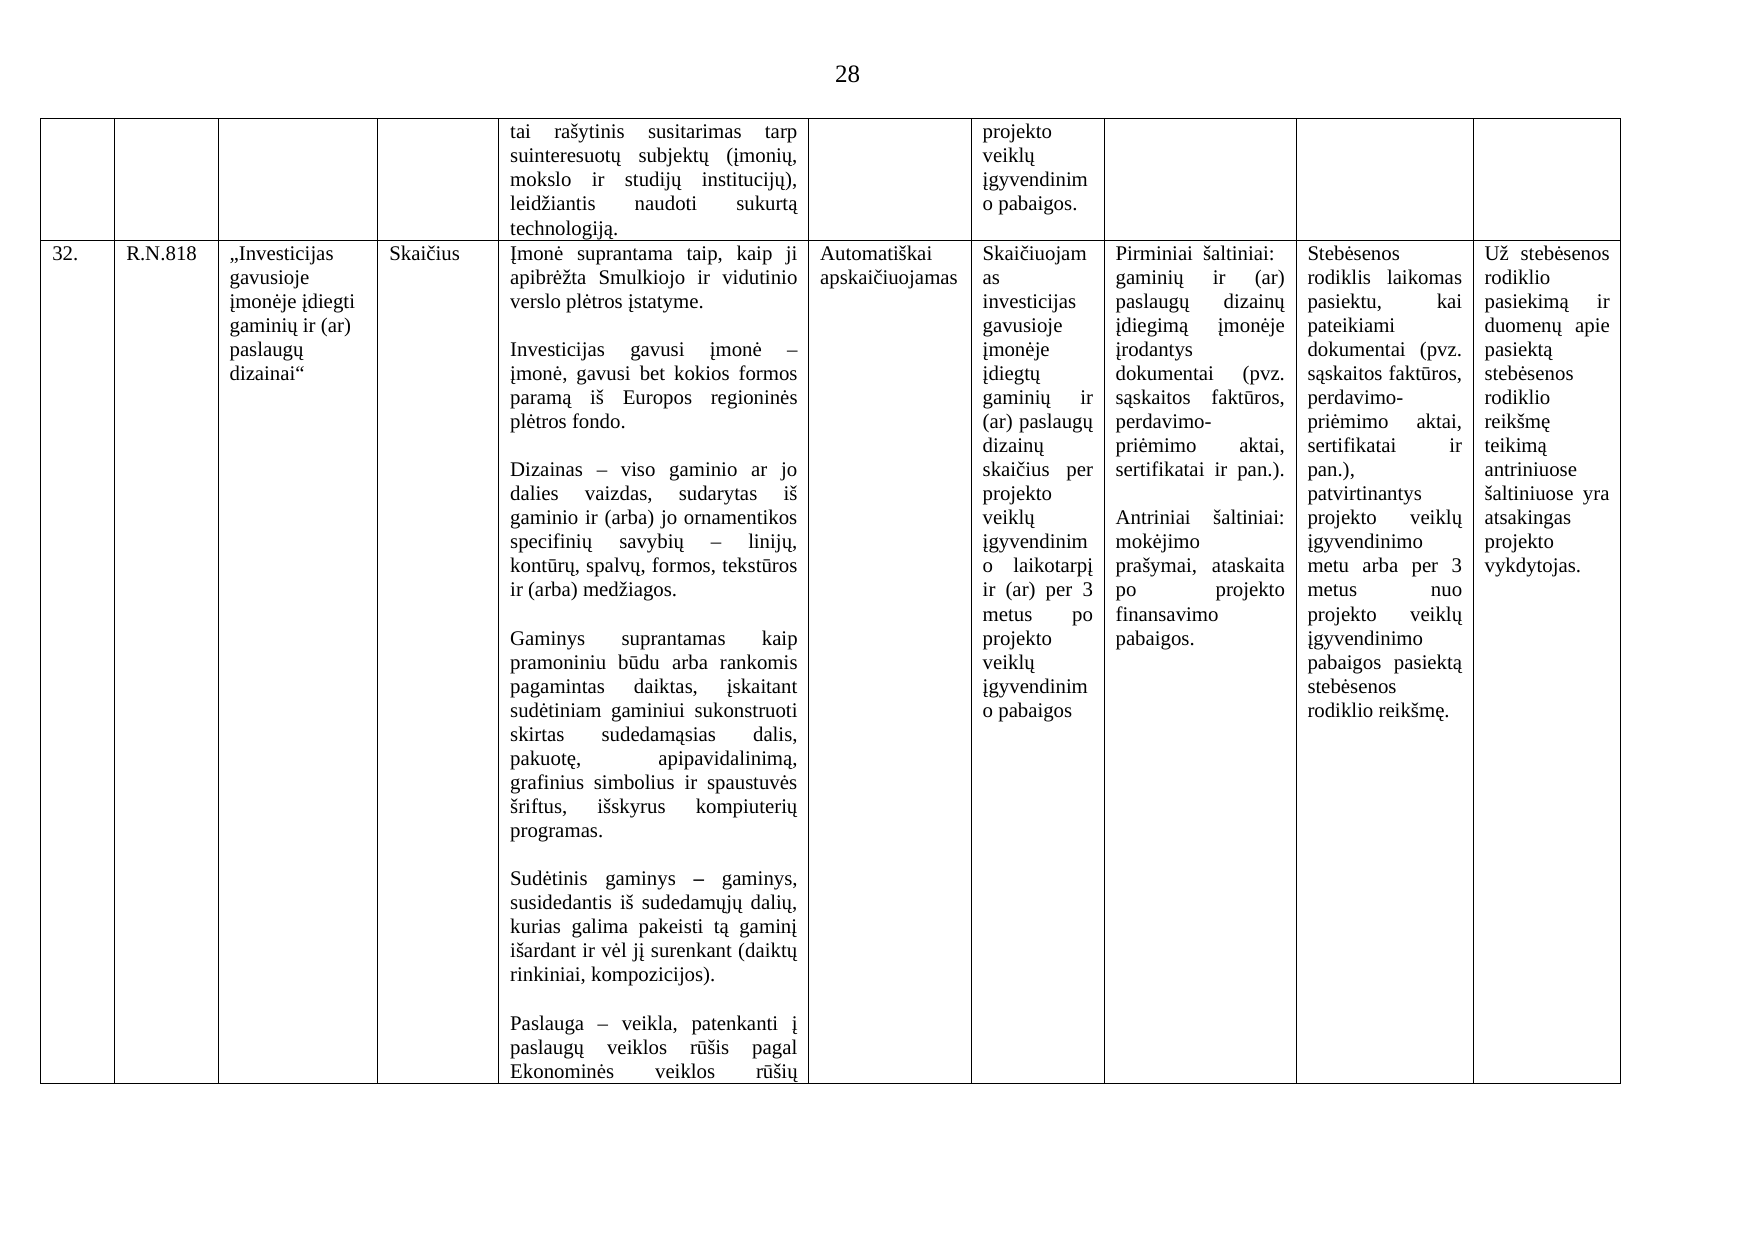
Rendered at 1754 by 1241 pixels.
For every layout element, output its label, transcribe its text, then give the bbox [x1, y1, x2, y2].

table_cell Skaičius [378, 241, 498, 1083]
table_cell 32. [41, 241, 114, 1083]
table_cell Už stebėsenos rodiklio pasiekimą ir duomenų apie pasiektą stebėsenos rodiklio reikšmę teikimą antriniuose šaltiniuose yra atsakingas projekto vykdytojas. [1474, 241, 1620, 1083]
table_cell Skaičiuojamas investicijas gavusioje įmonėje įdiegtų gaminių ir (ar) paslaugų dizainų skaičius per projekto veiklų įgyvendinimo laikotarpį ir (ar) per 3 metus po projekto veiklų įgyvendinimo pabaigos [972, 241, 1104, 1083]
table_cell Pirminiai šaltiniai: gaminių ir (ar) paslaugų dizainų įdiegimą įmonėje įrodantys dokumentai (pvz. sąskaitos faktūros, perdavimo-priėmimo aktai, sertifikatai ir pan.). Antriniai šaltiniai: mokėjimo prašymai, ataskaita po projekto finansavimo pabaigos. [1105, 241, 1296, 1083]
table_cell tai rašytinis susitarimas tarp suinteresuotų subjektų (įmonių, mokslo ir studijų institucijų), leidžiantis naudoti sukurtą technologiją. [499, 119, 808, 239]
table_cell Įmonė suprantama taip, kaip ji apibrėžta Smulkiojo ir vidutinio verslo plėtros įstatyme. Investicijas gavusi įmonė – įmonė, gavusi bet kokios formos paramą iš Europos regioninės plėtros fondo. Dizainas – viso gaminio ar jo dalies vaizdas, sudarytas iš gaminio ir (arba) jo ornamentikos specifinių savybių – linijų, kontūrų, spalvų, formos, tekstūros ir (arba) medžiagos. Gaminys suprantamas kaip pramoniniu būdu arba rankomis pagamintas daiktas, įskaitant sudėtiniam gaminiui sukonstruoti skirtas sudedamąsias dalis, pakuotę, apipavidalinimą, grafinius simbolius ir spaustuvės šriftus, išskyrus kompiuterių programas. Sudėtinis gaminys – gaminys, susidedantis iš sudedamųjų dalių, kurias galima pakeisti tą gaminį išardant ir vėl jį surenkant (daiktų rinkiniai, kompozicijos). Paslauga – veikla, patenkanti į paslaugų veiklos rūšis pagal Ekonominės veiklos rūšių [499, 241, 808, 1083]
table_cell Stebėsenos rodiklis laikomas pasiektu, kai pateikiami dokumentai (pvz. sąskaitos faktūros, perdavimo-priėmimo aktai, sertifikatai ir pan.), patvirtinantys projekto veiklų įgyvendinimo metu arba per 3 metus nuo projekto veiklų įgyvendinimo pabaigos pasiektą stebėsenos rodiklio reikšmę. [1297, 241, 1473, 1083]
table_cell R.N.818 [115, 241, 218, 1083]
table_cell [1105, 119, 1296, 239]
table_cell [1474, 119, 1620, 239]
table_cell Automatiškai apskaičiuojamas [809, 241, 971, 1083]
table_cell [809, 119, 971, 239]
table_cell [219, 119, 377, 239]
table_cell [115, 119, 218, 239]
table_cell projekto veiklų įgyvendinimo pabaigos. [972, 119, 1104, 239]
table_cell [41, 119, 114, 239]
table_cell [378, 119, 498, 239]
table_cell „Investicijas gavusioje įmonėje įdiegti gaminių ir (ar) paslaugų dizainai“ [219, 241, 377, 1083]
table_cell [1297, 119, 1473, 239]
